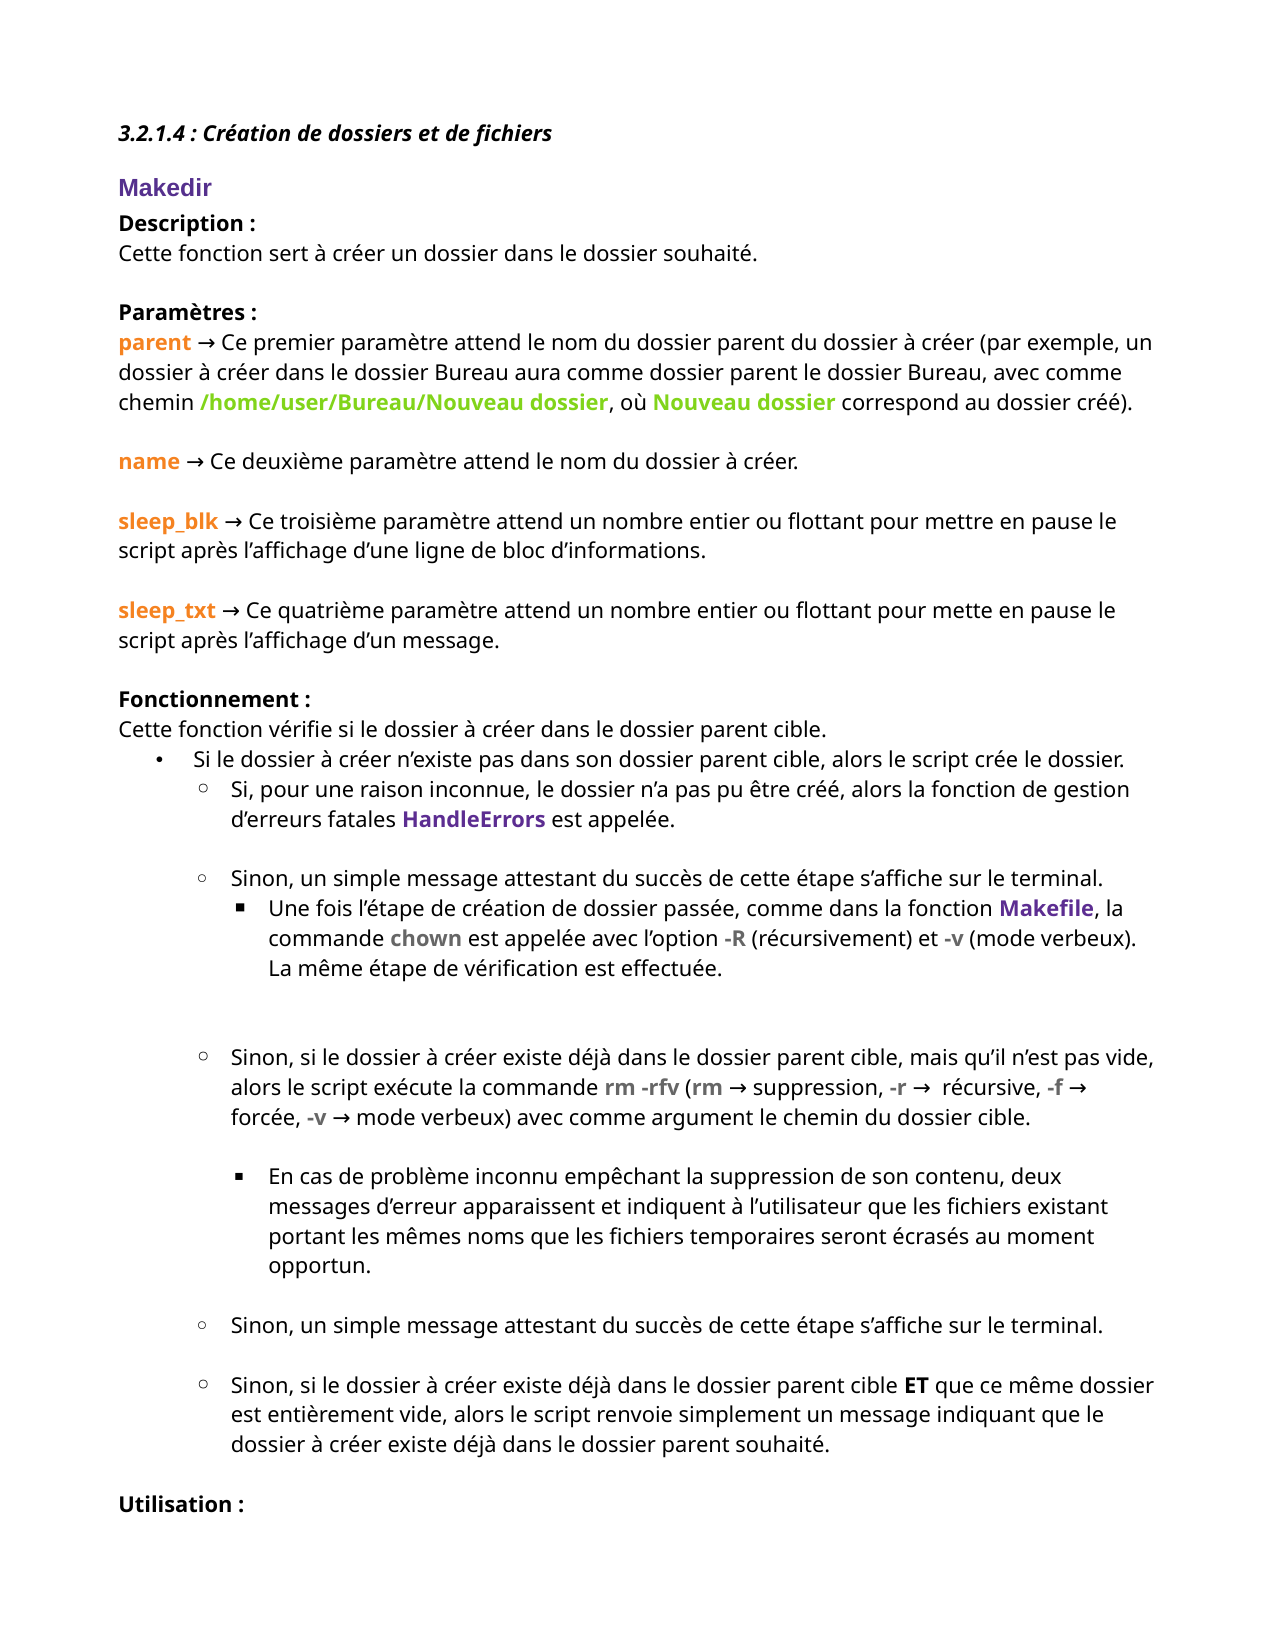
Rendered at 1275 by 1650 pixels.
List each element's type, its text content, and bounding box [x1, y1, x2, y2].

text parent → Ce premier paramètre attend le nom du dossier parent du dossier à créer (par exemple, un dossier à créer dans le dossier Bureau aura comme dossier parent le dossier Bureau, avec comme chemin /home/user/Bureau/Nouveau dossier, où Nouveau dossier correspond au dossier créé). [118, 327, 1157, 416]
text Utilisation : [118, 1489, 1157, 1518]
list En cas de problème inconnu empêchant la suppression de son contenu, deux messages d’erreur apparaissent et indiquent à l’utilisateur que les fichiers existant portant les mêmes noms que les fichiers temporaires seront écrasés au moment opportun. [231, 1161, 1157, 1280]
text sleep_txt → Ce quatrième paramètre attend un nombre entier ou flottant pour mette en pause le script après l’affichage d’un message. [118, 595, 1157, 654]
list Sinon, si le dossier à créer existe déjà dans le dossier parent cible, mais qu’il n’est pas vide, alors le script exécute la commande rm -rfv (rm → suppression, -r → récursive, -f → forcée, -v → mode verbeux) avec comme argument le chemin du dossier cible. [193, 1042, 1157, 1131]
text Cette fonction sert à créer un dossier dans le dossier souhaité. [118, 237, 1157, 267]
list Sinon, un simple message attestant du succès de cette étape s’affiche sur le terminal. [193, 863, 1157, 893]
text Cette fonction vérifie si le dossier à créer dans le dossier parent cible. [118, 714, 1157, 744]
subtitle Makedir [118, 173, 1157, 201]
list Si, pour une raison inconnue, le dossier n’a pas pu être créé, alors la fonction de gestion d’erreurs fatales HandleErrors est appelée. [193, 774, 1157, 833]
list Une fois l’étape de création de dossier passée, comme dans la fonction Makefile, la commande chown est appelée avec l’option -R (récursivement) et -v (mode verbeux). La même étape de vérification est effectuée. [231, 893, 1157, 982]
list Si le dossier à créer n’existe pas dans son­ dossier parent cible, alors le script crée le dossier. [156, 744, 1157, 774]
text Paramètres : [118, 297, 1157, 327]
list Sinon, un simple message attestant du succès de cette étape s’affiche sur le terminal. [193, 1310, 1157, 1340]
text sleep_blk → Ce troisième paramètre attend un nombre entier ou flottant pour mettre en pause le script après l’affichage d’une ligne de bloc d’informations. [118, 506, 1157, 565]
text name → Ce deuxième paramètre attend le nom du dossier à créer. [118, 446, 1157, 476]
list Sinon, si le dossier à créer existe déjà dans le dossier parent cible ET que ce même dossier est entièrement vide, alors le script renvoie simplement un message indiquant que le dossier à créer existe déjà dans le dossier parent souhaité. [193, 1369, 1157, 1459]
subtitle 3.2.1.4 : Création de dossiers et de fichiers [118, 118, 1157, 148]
text Description : [118, 208, 1157, 237]
text Fonctionnement : [118, 684, 1157, 714]
